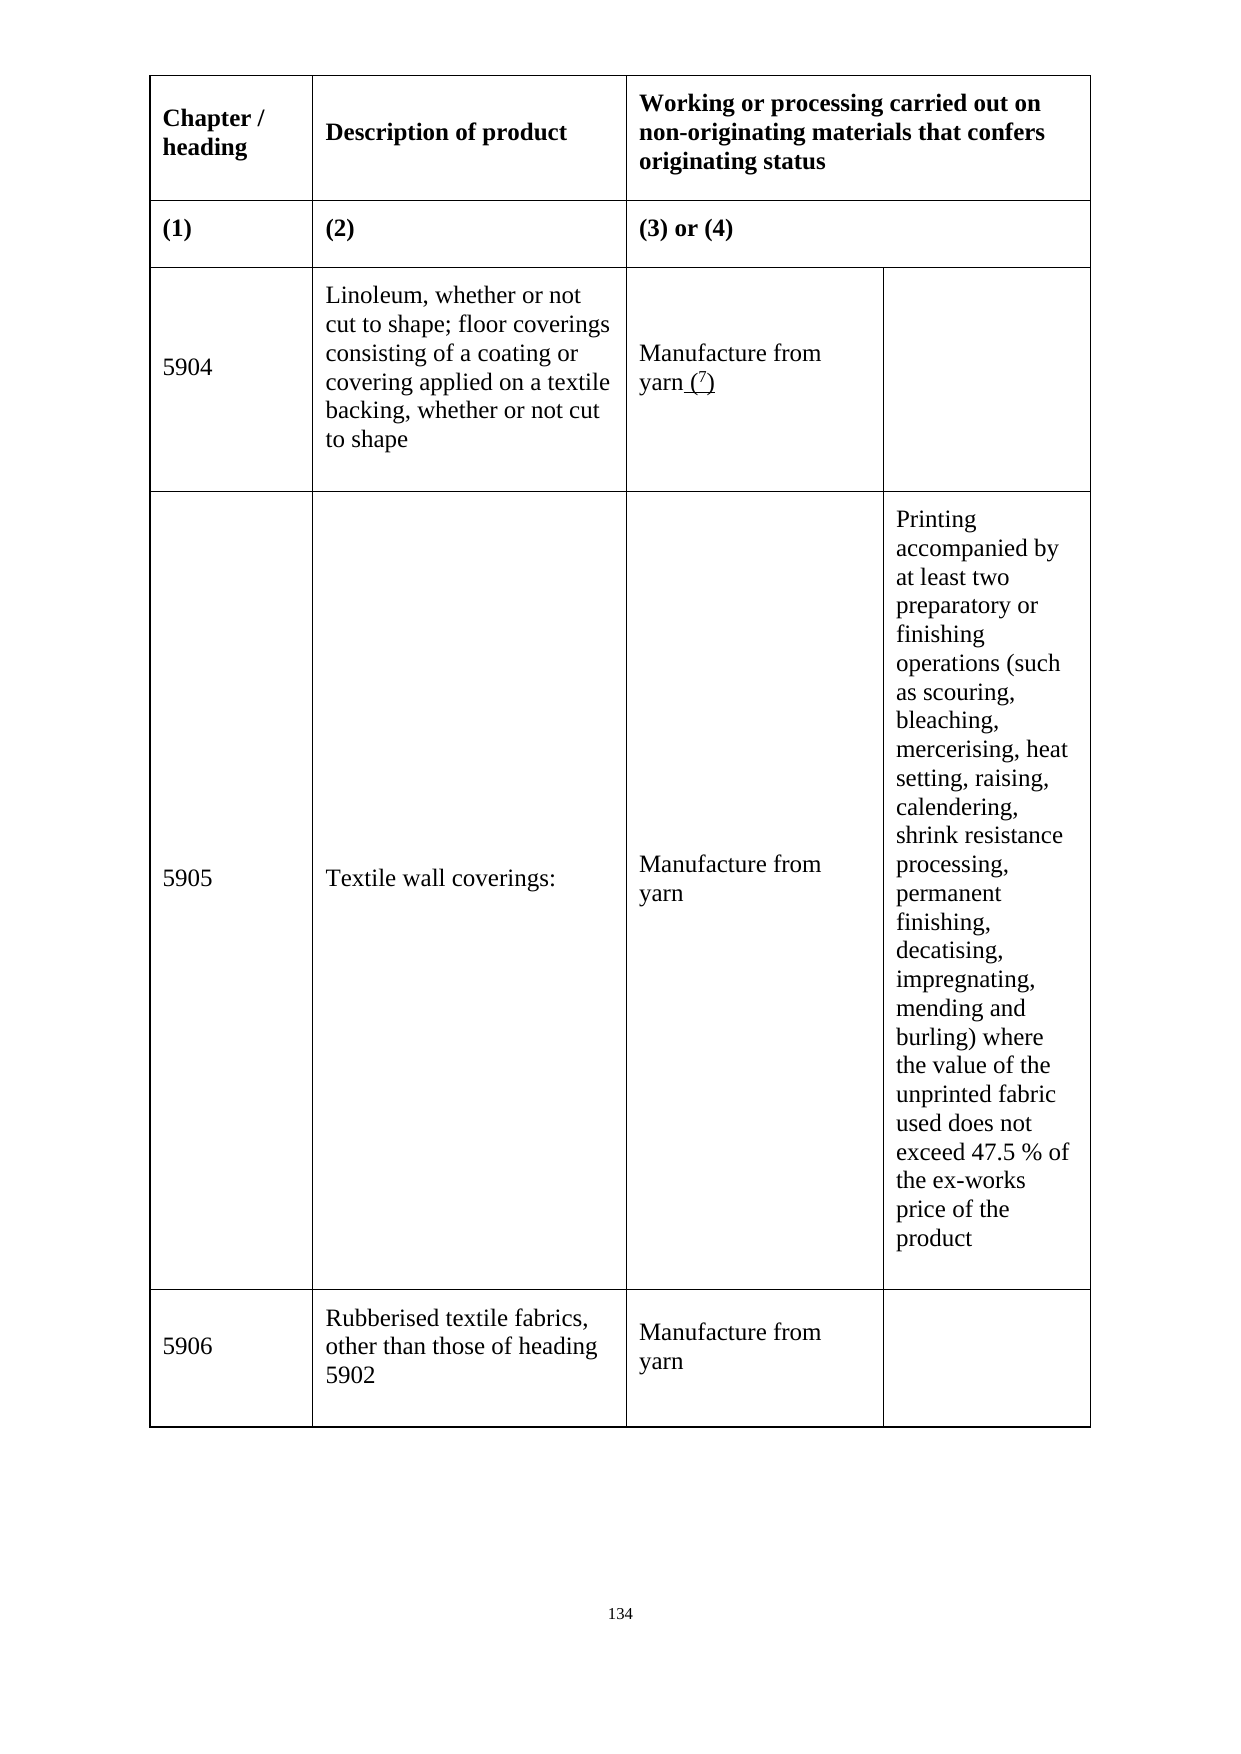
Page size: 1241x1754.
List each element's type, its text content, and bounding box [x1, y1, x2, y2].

table_cell Manufacture from yarn [627, 492, 883, 1289]
table_cell (3) or (4) [627, 201, 1090, 267]
table_cell 5905 [151, 492, 312, 1289]
table_header Working or processing carried out on non‐originating materials that confers originating status [627, 76, 1090, 200]
table_header Description of product [313, 76, 626, 200]
table_cell Linoleum, whether or not cut to shape; floor coverings consisting of a coating or covering applied on a textile backing, whether or not cut to shape [313, 268, 626, 491]
table_cell Manufacture from yarn (7) [627, 268, 883, 491]
table_cell Manufacture from yarn [627, 1290, 883, 1426]
table_cell [884, 1290, 1090, 1426]
table_cell Rubberised textile fabrics, other than those of heading 5902 [313, 1290, 626, 1426]
table_cell 5906 [151, 1290, 312, 1426]
table_cell 5904 [151, 268, 312, 491]
table_cell (1) [151, 201, 312, 267]
table_header Chapter / heading [151, 76, 312, 200]
table_cell (2) [313, 201, 626, 267]
table_cell Printing accompanied by at least two preparatory or finishing operations (such as scouring, bleaching, mercerising, heat setting, raising, calendering, shrink resistance processing, permanent finishing, decatising, impregnating, mending and burling) where the value of the unprinted fabric used does not exceed 47.5 % of the ex‐works price of the product [884, 492, 1090, 1289]
table_cell [884, 268, 1090, 491]
table_cell Textile wall coverings: [313, 492, 626, 1289]
